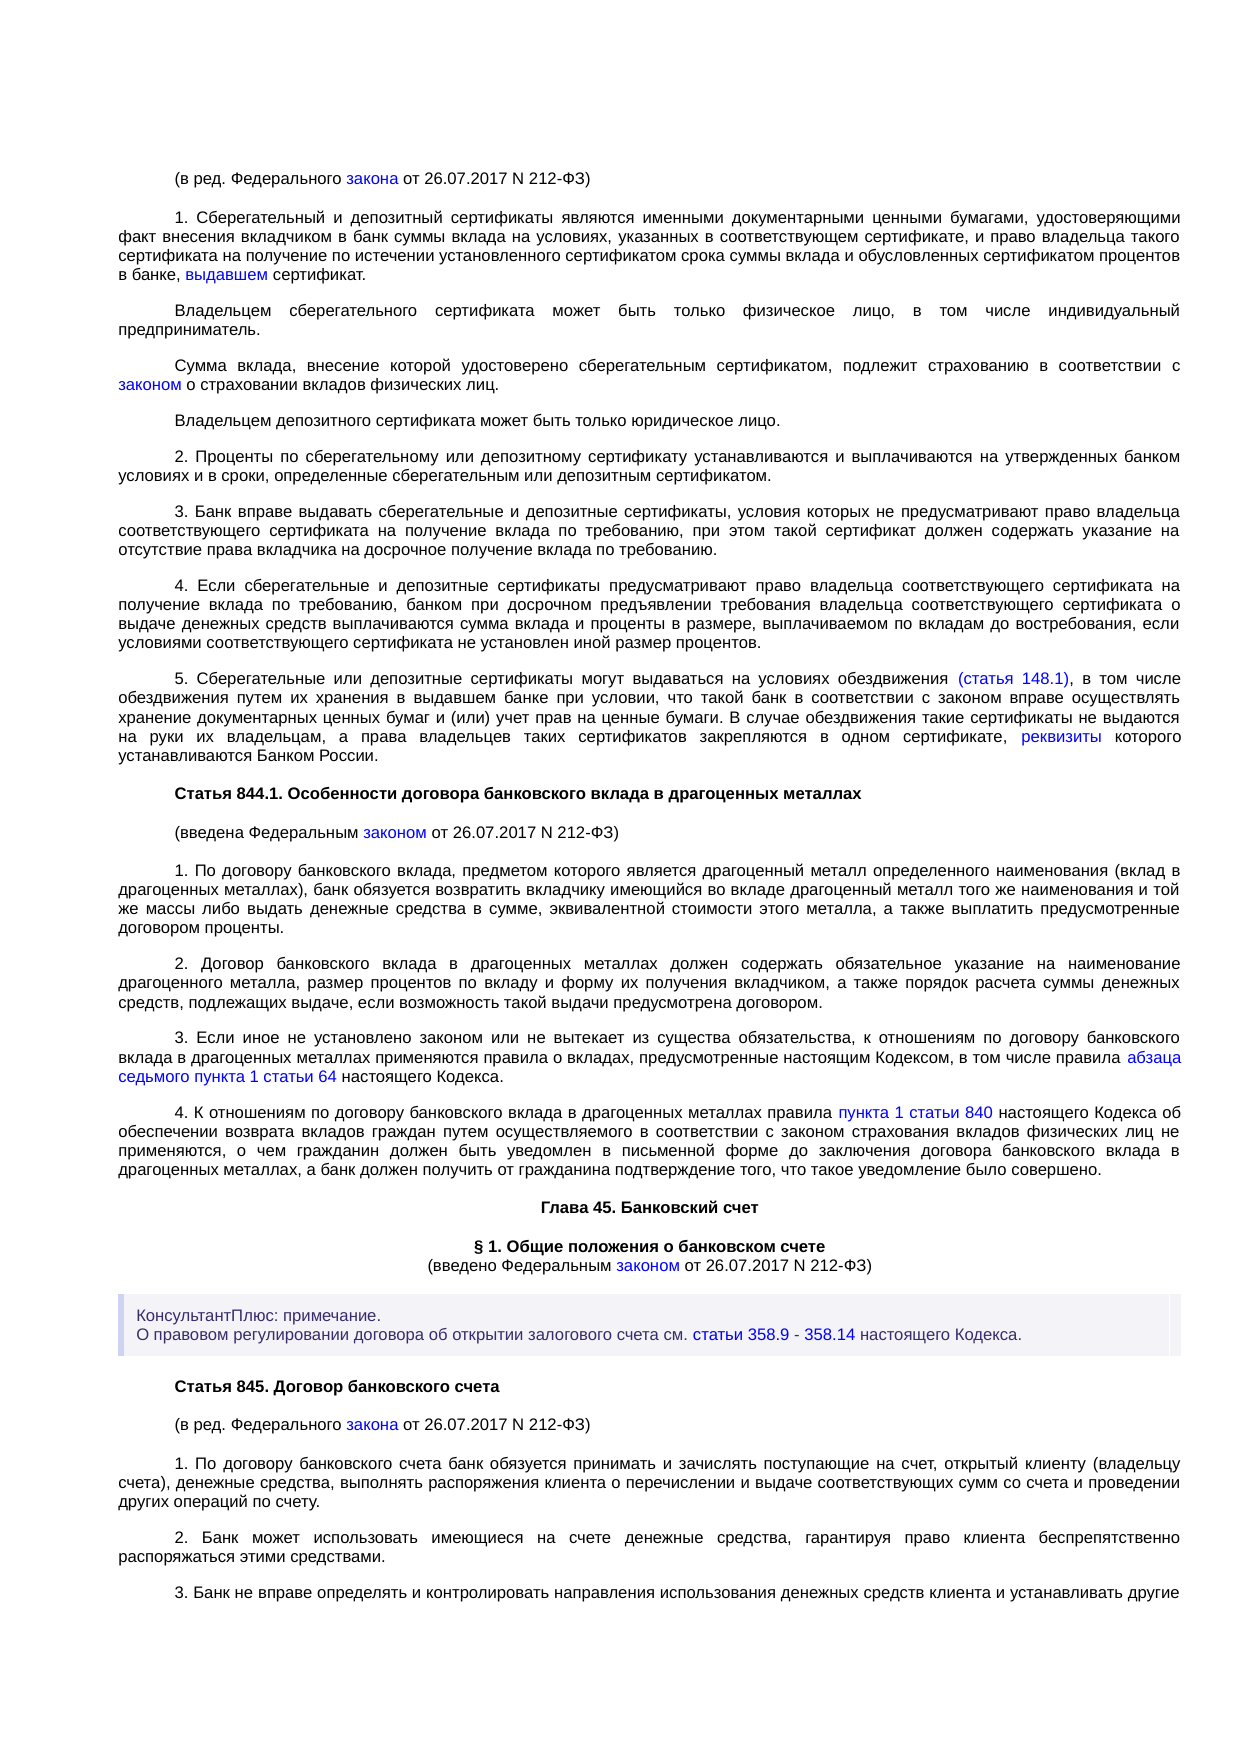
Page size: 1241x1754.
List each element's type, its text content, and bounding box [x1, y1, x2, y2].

text 3. Банк вправе выдавать сберегательные и депозитные сертификаты, условия которых не предусматривают право владельца соответствующего сертификата на получение вклада по требованию, при этом такой сертификат должен содержать указание на отсутствие права вкладчика на досрочное получение вклада по требованию. [118, 502, 1181, 559]
text 2. Проценты по сберегательному или депозитному сертификату устанавливаются и выплачиваются на утвержденных банком условиях и в сроки, определенные сберегательным или депозитным сертификатом. [118, 447, 1181, 485]
subtitle § 1. Общие положения о банковском счете [118, 1237, 1181, 1256]
subtitle Статья 844.1. Особенности договора банковского вклада в драгоценных металлах [118, 784, 1181, 803]
text 2. Договор банковского вклада в драгоценных металлах должен содержать обязательное указание на наименование драгоценного металла, размер процентов по вкладу и форму их получения вкладчиком, а также порядок расчета суммы денежных средств, подлежащих выдаче, если возможность такой выдачи предусмотрена договором. [118, 954, 1181, 1012]
table_header [1170, 1294, 1181, 1356]
table_header КонсультантПлюс: примечание. О правовом регулировании договора об открытии залогового счета см. статьи 358.9 - 358.14 настоящего Кодекса. [136, 1294, 1169, 1356]
subtitle Статья 845. Договор банковского счета [118, 1377, 1181, 1396]
text 1. По договору банковского счета банк обязуется принимать и зачислять поступающие на счет, открытый клиенту (владельцу счета), денежные средства, выполнять распоряжения клиента о перечислении и выдаче соответствующих сумм со счета и проведении других операций по счету. [118, 1453, 1181, 1511]
text 1. По договору банковского вклада, предметом которого является драгоценный металл определенного наименования (вклад в драгоценных металлах), банк обязуется возвратить вкладчику имеющийся во вкладе драгоценный металл того же наименования и той же массы либо выдать денежные средства в сумме, эквивалентной стоимости этого металла, а также выплатить предусмотренные договором проценты. [118, 861, 1181, 937]
text 5. Сберегательные или депозитные сертификаты могут выдаваться на условиях обездвижения (статья 148.1), в том числе обездвижения путем их хранения в выдавшем банке при условии, что такой банк в соответствии с законом вправе осуществлять хранение документарных ценных бумаг и (или) учет прав на ценные бумаги. В случае обездвижения такие сертификаты не выдаются на руки их владельцам, а права владельцев таких сертификатов закрепляются в одном сертификате, реквизиты которого устанавливаются Банком России. [118, 669, 1181, 765]
text Сумма вклада, внесение которой удостоверено сберегательным сертификатом, подлежит страхованию в соответствии с законом о страховании вкладов физических лиц. [118, 356, 1181, 394]
text (в ред. Федерального закона от 26.07.2017 N 212-ФЗ) [118, 1415, 1181, 1434]
text 4. Если сберегательные и депозитные сертификаты предусматривают право владельца соответствующего сертификата на получение вклада по требованию, банком при досрочном предъявлении требования владельца соответствующего сертификата о выдаче денежных средств выплачиваются сумма вклада и проценты в размере, выплачиваемом по вкладам до востребования, если условиями соответствующего сертификата не установлен иной размер процентов. [118, 576, 1181, 652]
subtitle Глава 45. Банковский счет [118, 1198, 1181, 1217]
text 2. Банк может использовать имеющиеся на счете денежные средства, гарантируя право клиента беспрепятственно распоряжаться этими средствами. [118, 1528, 1181, 1566]
text 3. Банк не вправе определять и контролировать направления использования денежных средств клиента и устанавливать другие [118, 1583, 1181, 1602]
text 1. Сберегательный и депозитный сертификаты являются именными документарными ценными бумагами, удостоверяющими факт внесения вкладчиком в банк суммы вклада на условиях, указанных в соответствующем сертификате, и право владельца такого сертификата на получение по истечении установленного сертификатом срока суммы вклада и обусловленных сертификатом процентов в банке, выдавшем сертификат. [118, 207, 1181, 284]
text Владельцем сберегательного сертификата может быть только физическое лицо, в том числе индивидуальный предприниматель. [118, 301, 1181, 339]
text 3. Если иное не установлено законом или не вытекает из существа обязательства, к отношениям по договору банковского вклада в драгоценных металлах применяются правила о вкладах, предусмотренные настоящим Кодексом, в том числе правила абзаца седьмого пункта 1 статьи 64 настоящего Кодекса. [118, 1028, 1181, 1086]
table_header [118, 1294, 124, 1356]
text (в ред. Федерального закона от 26.07.2017 N 212-ФЗ) [118, 169, 1181, 188]
table_header [124, 1294, 136, 1356]
text Владельцем депозитного сертификата может быть только юридическое лицо. [118, 411, 1181, 430]
text (введена Федеральным законом от 26.07.2017 N 212-ФЗ) [118, 822, 1181, 842]
text (введено Федеральным законом от 26.07.2017 N 212-ФЗ) [118, 1256, 1181, 1275]
text 4. К отношениям по договору банковского вклада в драгоценных металлах правила пункта 1 статьи 840 настоящего Кодекса об обеспечении возврата вкладов граждан путем осуществляемого в соответствии с законом страхования вкладов физических лиц не применяются, о чем гражданин должен быть уведомлен в письменной форме до заключения договора банковского вклада в драгоценных металлах, а банк должен получить от гражданина подтверждение того, что такое уведомление было совершено. [118, 1102, 1181, 1179]
